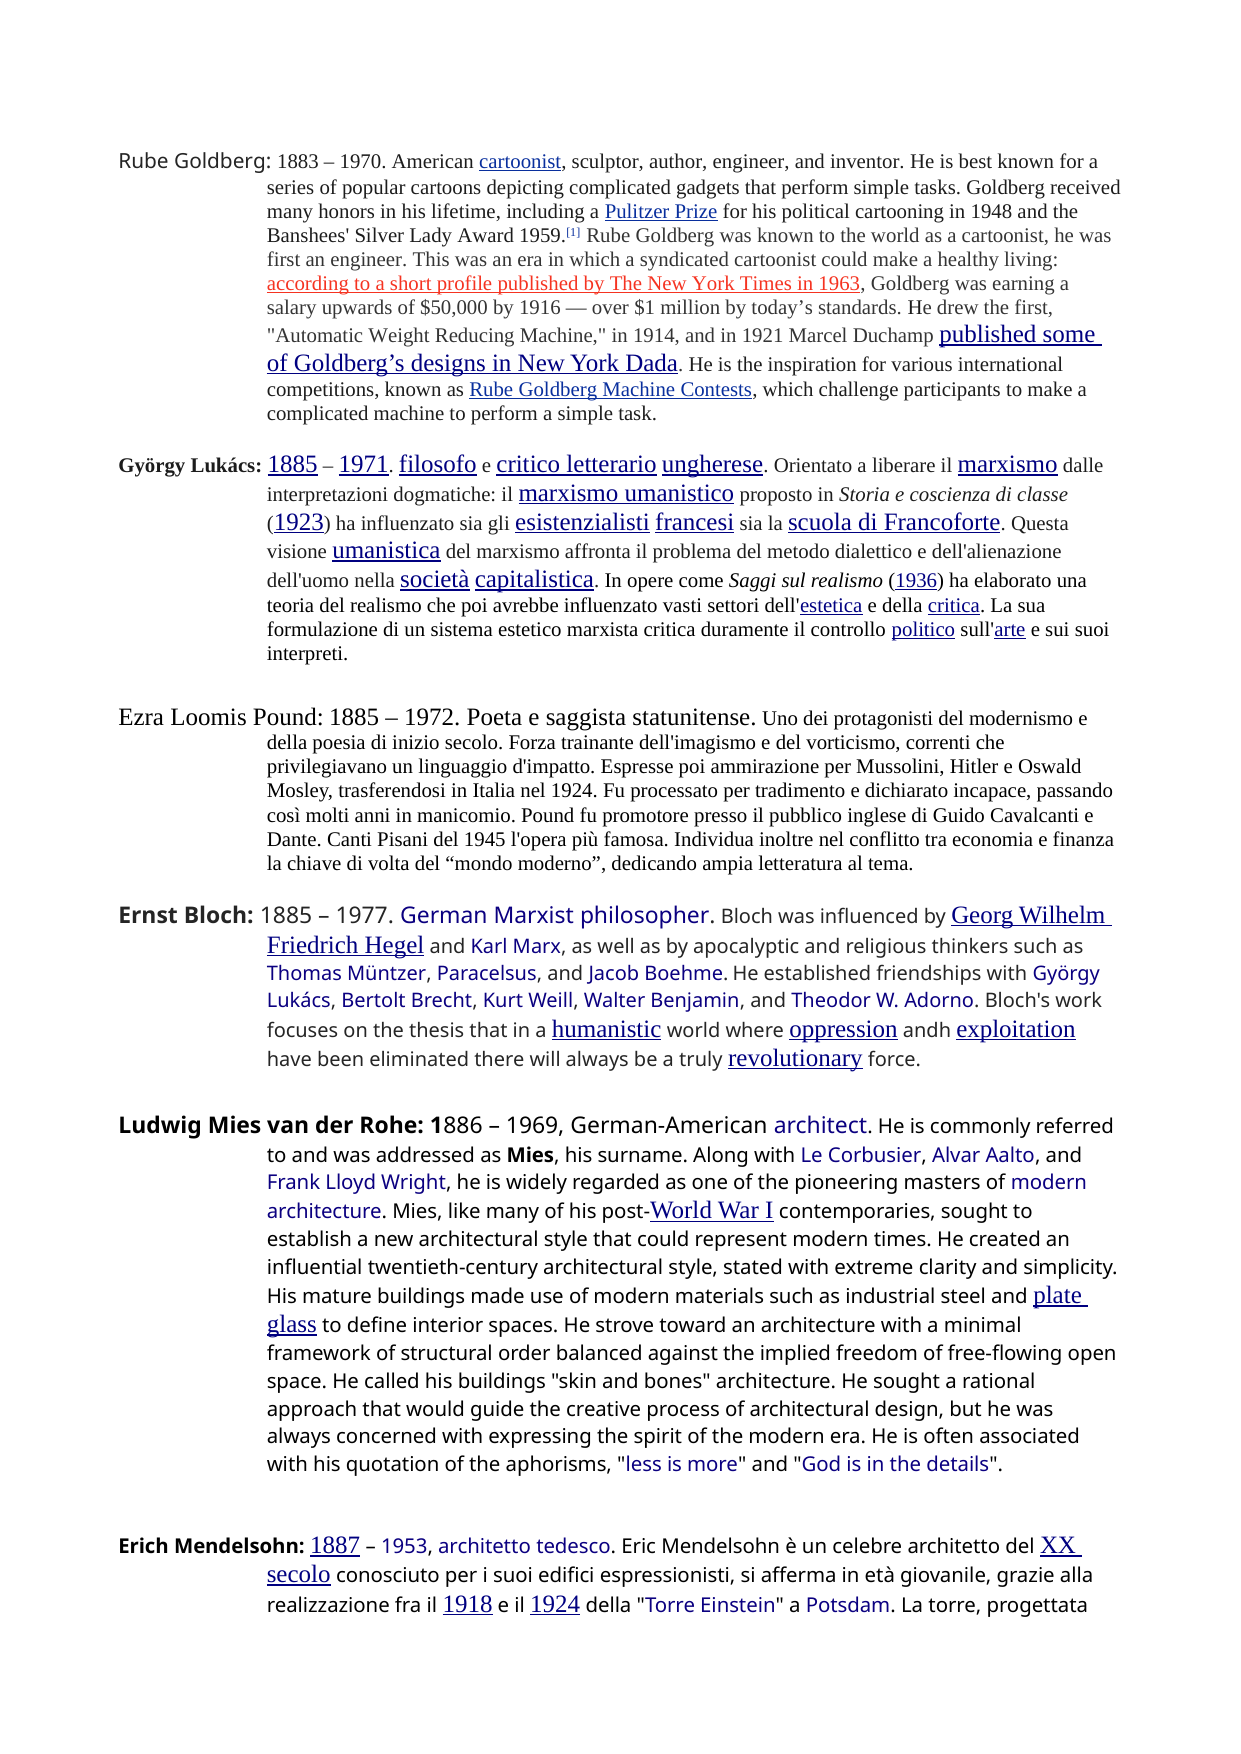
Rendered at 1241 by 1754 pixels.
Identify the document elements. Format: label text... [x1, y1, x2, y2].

text Rube Goldberg: 1883 – 1970. American cartoonist, sculptor, author, engineer, and inventor. He is best known for a series of popular cartoons depicting complicated gadgets that perform simple tasks. Goldberg received many honors in his lifetime, including a Pulitzer Prize for his political cartooning in 1948 and the Banshees' Silver Lady Award 1959.[1] Rube Goldberg was known to the world as a cartoonist, he was first an engineer. This was an era in which a syndicated cartoonist could make a healthy living: according to a short profile published by The New York Times in 1963, Goldberg was earning a salary upwards of $50,000 by 1916 — over $1 million by today’s standards. He drew the first, "Automatic Weight Reducing Machine," in 1914, and in 1921 Marcel Duchamp published some of Goldberg’s designs in New York Dada. He is the inspiration for various international competitions, known as Rube Goldberg Machine Contests, which challenge participants to make a complicated machine to perform a simple task. [118, 147, 1122, 425]
text Ernst Bloch: 1885 – 1977. German Marxist philosopher. Bloch was influenced by Georg Wilhelm Friedrich Hegel and Karl Marx, as well as by apocalyptic and religious thinkers such as Thomas Müntzer, Paracelsus, and Jacob Boehme. He established friendships with György Lukács, Bertolt Brecht, Kurt Weill, Walter Benjamin, and Theodor W. Adorno. Bloch's work focuses on the thesis that in a humanistic world where oppression andh exploitation have been eliminated there will always be a truly revolutionary force. [118, 899, 1122, 1072]
text György Lukács: 1885 – 1971. filosofo e critico letterario ungherese. Orientato a liberare il marxismo dalle interpretazioni dogmatiche: il marxismo umanistico proposto in Storia e coscienza di classe (1923) ha influenzato sia gli esistenzialisti francesi sia la scuola di Francoforte. Questa visione umanistica del marxismo affronta il problema del metodo dialettico e dell'alienazione dell'uomo nella società capitalistica. In opere come Saggi sul realismo (1936) ha elaborato una teoria del realismo che poi avrebbe influenzato vasti settori dell'estetica e della critica. La sua formulazione di un sistema estetico marxista critica duramente il controllo politico sull'arte e sui suoi interpreti. [118, 449, 1122, 665]
text Ludwig Mies van der Rohe: 1886 – 1969, German-American architect. He is commonly referred to and was addressed as Mies, his surname. Along with Le Corbusier, Alvar Aalto, and Frank Lloyd Wright, he is widely regarded as one of the pioneering masters of modern architecture. Mies, like many of his post-World War I contemporaries, sought to establish a new architectural style that could represent modern times. He created an influential twentieth-century architectural style, stated with extreme clarity and simplicity. His mature buildings made use of modern materials such as industrial steel and plate glass to define interior spaces. He strove toward an architecture with a minimal framework of structural order balanced against the implied freedom of free-flowing open space. He called his buildings "skin and bones" architecture. He sought a rational approach that would guide the creative process of architectural design, but he was always concerned with expressing the spirit of the modern era. He is often associated with his quotation of the aphorisms, "less is more" and "God is in the details". [118, 1109, 1122, 1477]
text Ezra Loomis Pound: 1885 – 1972. Poeta e saggista statunitense. Uno dei protagonisti del modernismo e della poesia di inizio secolo. Forza trainante dell'imagismo e del vorticismo, correnti che privilegiavano un linguaggio d'impatto. Espresse poi ammirazione per Mussolini, Hitler e Oswald Mosley, trasferendosi in Italia nel 1924. Fu processato per tradimento e dichiarato incapace, passando così molti anni in manicomio. Pound fu promotore presso il pubblico inglese di Guido Cavalcanti e Dante. Canti Pisani del 1945 l'opera più famosa. Individua inoltre nel conflitto tra economia e finanza la chiave di volta del “mondo moderno”, dedicando ampia letteratura al tema. [118, 702, 1122, 875]
text Erich Mendelsohn: 1887 – 1953, architetto tedesco. Eric Mendelsohn è un celebre architetto del XX secolo conosciuto per i suoi edifici espressionisti, si afferma in età giovanile, grazie alla realizzazione fra il 1918 e il 1924 della "Torre Einstein" a Potsdam. La torre, progettata [118, 1530, 1122, 1618]
